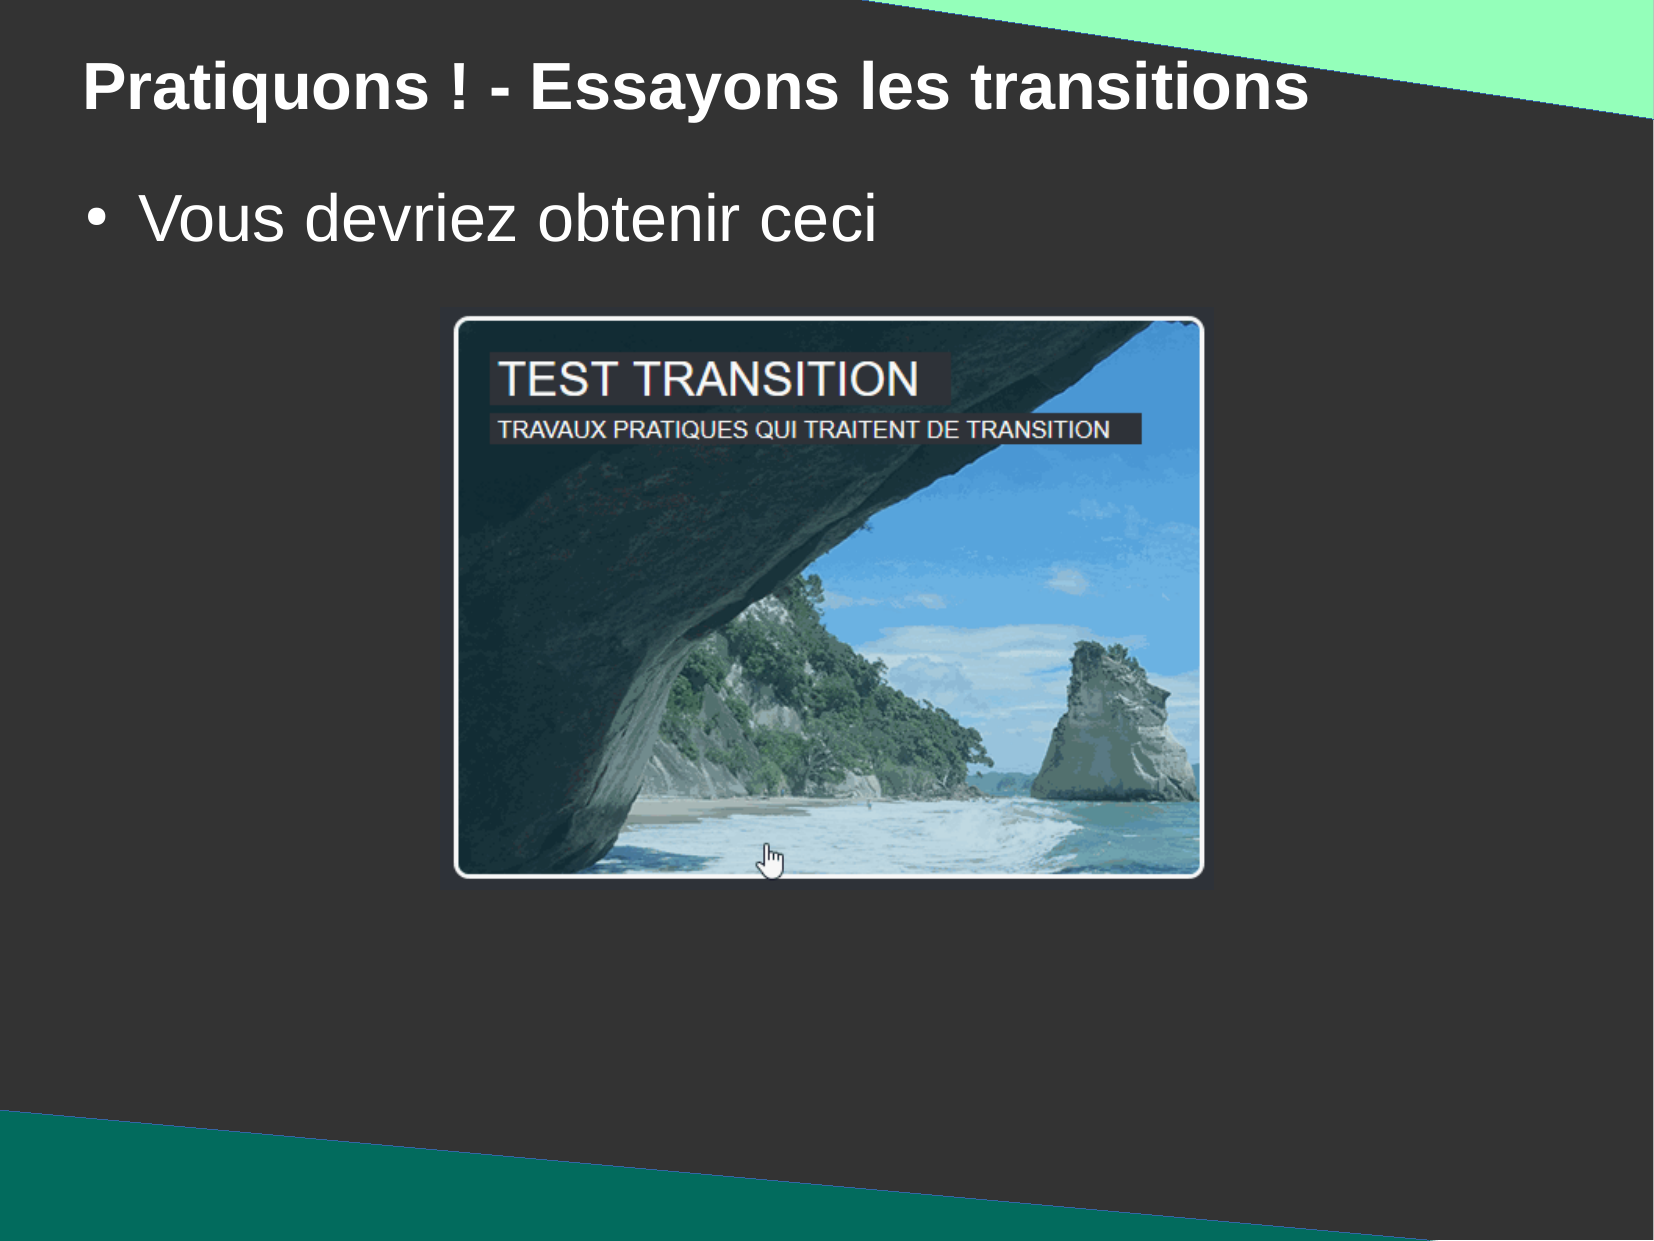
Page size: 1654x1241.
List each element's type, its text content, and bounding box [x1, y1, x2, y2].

list Vous devriez obtenir ceci [67, 180, 1607, 378]
picture [440, 307, 1214, 890]
title Pratiquons ! - Essayons les transitions [82, 49, 1630, 199]
text_box [862, 0, 1654, 120]
